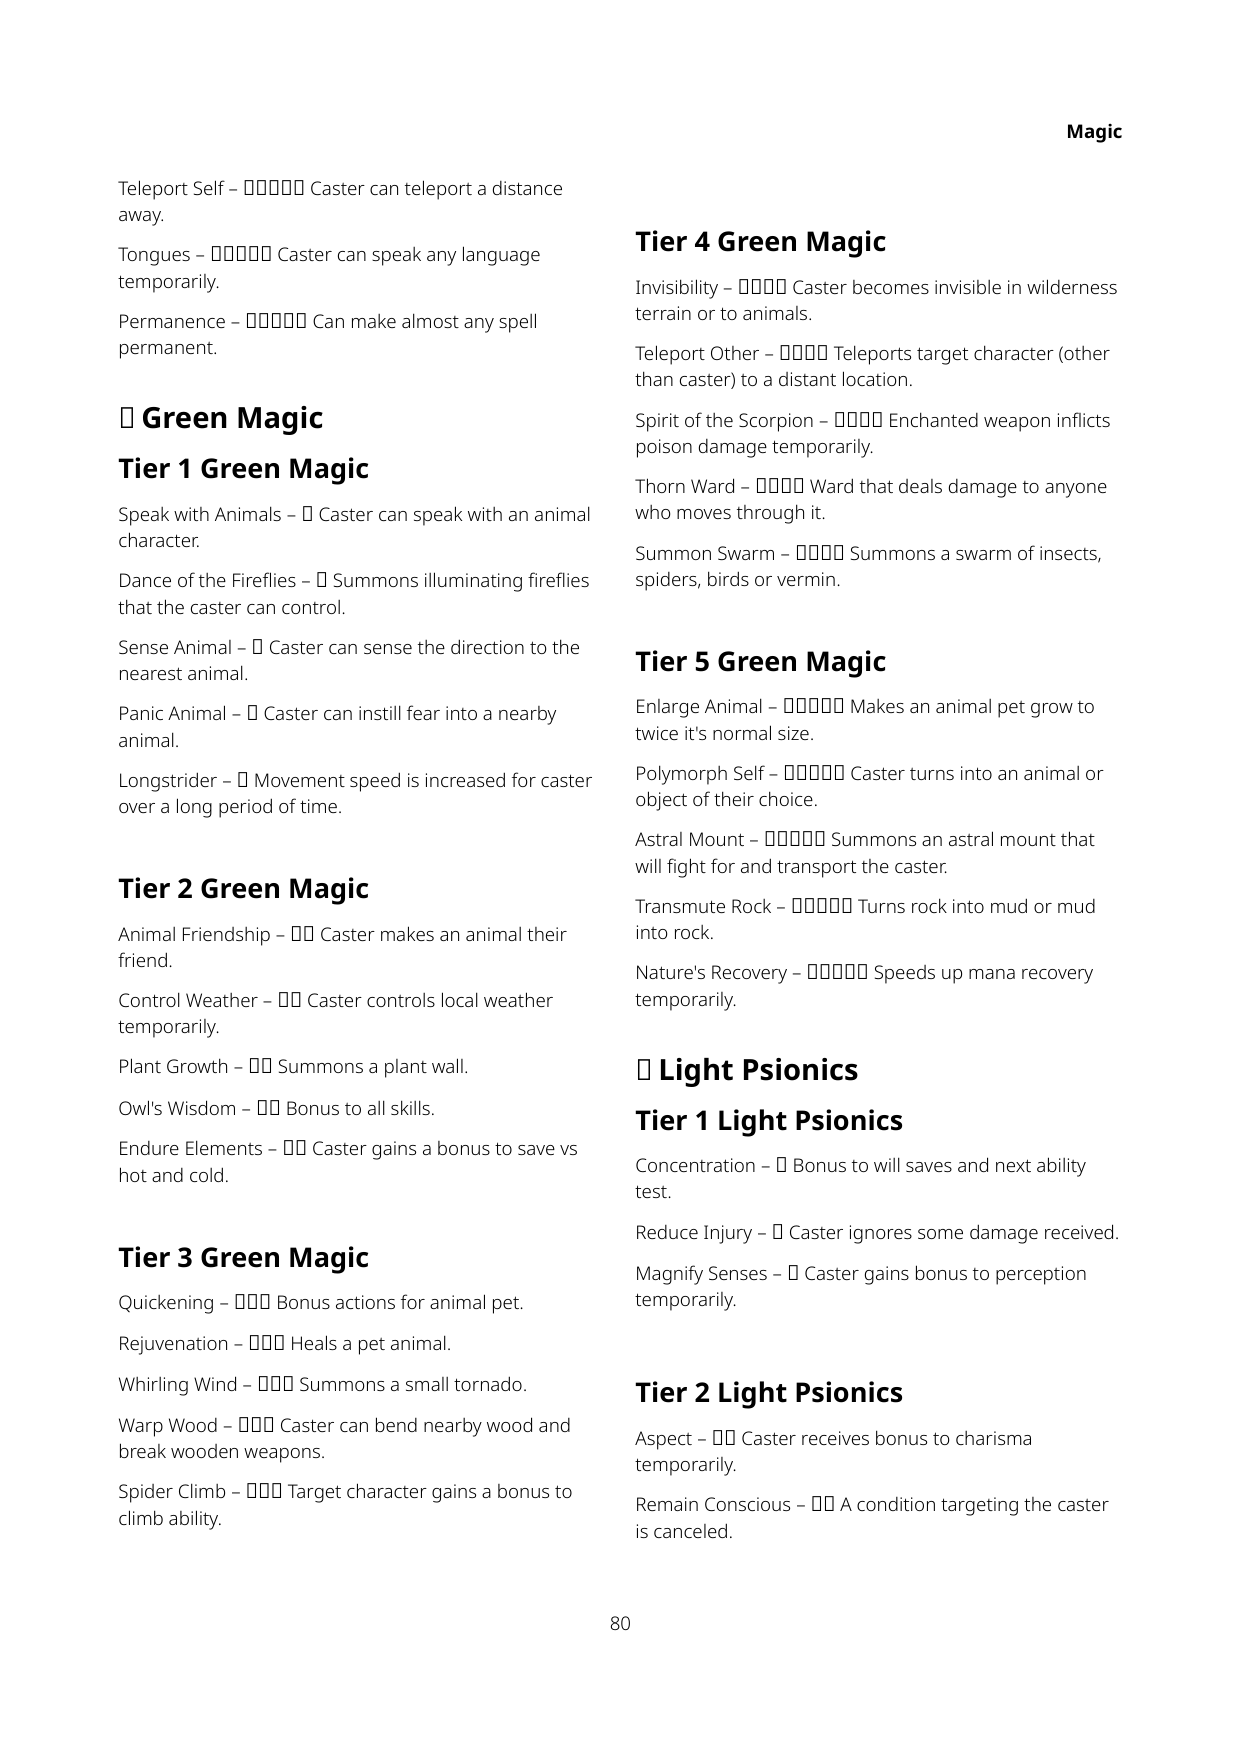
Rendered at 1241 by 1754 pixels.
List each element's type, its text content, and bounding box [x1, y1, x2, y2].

text Plant Growth –  Summons a plant wall. [118, 1052, 605, 1080]
text Nature's Recovery –  Speeds up mana recovery temporarily. [635, 957, 1122, 1011]
text Whirling Wind –  Summons a small tornado. [118, 1369, 605, 1398]
text Warp Wood –  Caster can bend nearby wood and break wooden weapons. [118, 1410, 605, 1464]
text Rejuvenation –  Heals a pet animal. [118, 1328, 605, 1357]
text Thorn Ward –  Ward that deals damage to anyone who moves through it. [635, 471, 1122, 525]
text Tier 1 Green Magic [118, 450, 605, 487]
text Dance of the Fireflies –  Summons illuminating fireflies that the caster can control. [118, 566, 605, 619]
text Reduce Injury –  Caster ignores some damage received. [635, 1217, 1122, 1245]
subtitle  Green Magic [118, 397, 605, 437]
text Endure Elements –  Caster gains a bonus to save vs hot and cold. [118, 1133, 605, 1187]
text Concentration –  Bonus to will saves and next ability test. [635, 1150, 1122, 1204]
text Spirit of the Scorpion –  Enchanted weapon inflicts poison damage temporarily. [635, 405, 1122, 459]
text Speak with Animals –  Caster can speak with an animal character. [118, 499, 605, 553]
text Control Weather –  Caster controls local weather temporarily. [118, 985, 605, 1039]
text Teleport Self –  Caster can teleport a distance away. [118, 173, 605, 227]
text Polymorph Self –  Caster turns into an animal or object of their choice. [635, 758, 1122, 812]
text Tongues –  Caster can speak any language temporarily. [118, 239, 605, 293]
text Tier 2 Light Psionics [635, 1374, 1122, 1411]
text Tier 4 Green Magic [635, 222, 1122, 259]
text Spider Climb –  Target character gains a bonus to climb ability. [118, 1477, 605, 1531]
text Remain Conscious –  A condition targeting the caster is canceled. [635, 1489, 1122, 1543]
text Astral Mount –  Summons an astral mount that will fight for and transport the caster. [635, 824, 1122, 878]
text Animal Friendship –  Caster makes an animal their friend. [118, 919, 605, 973]
text Magnify Senses –  Caster gains bonus to perception temporarily. [635, 1258, 1122, 1312]
text Aspect –  Caster receives bonus to charisma temporarily. [635, 1423, 1122, 1477]
text Tier 3 Green Magic [118, 1238, 605, 1275]
text Enlarge Animal –  Makes an animal pet grow to twice it's normal size. [635, 692, 1122, 746]
text Transmute Rock –  Turns rock into mud or mud into rock. [635, 891, 1122, 945]
text Tier 1 Light Psionics [635, 1101, 1122, 1138]
text Sense Animal –  Caster can sense the direction to the nearest animal. [118, 632, 605, 686]
text Tier 2 Green Magic [118, 869, 605, 906]
subtitle  Light Psionics [635, 1049, 1122, 1088]
text Panic Animal –  Caster can instill fear into a nearby animal. [118, 698, 605, 752]
text Summon Swarm –  Summons a swarm of insects, spiders, birds or vermin. [635, 538, 1122, 592]
text Permanence –  Can make almost any spell permanent. [118, 306, 605, 360]
text Tier 5 Green Magic [635, 642, 1122, 679]
text Quickening –  Bonus actions for animal pet. [118, 1287, 605, 1316]
text Invisibility –  Caster becomes invisible in wilderness terrain or to animals. [635, 272, 1122, 326]
text Longstrider –  Movement speed is increased for caster over a long period of time. [118, 765, 605, 819]
text Teleport Other –  Teleports target character (other than caster) to a distant location. [635, 338, 1122, 392]
text Owl's Wisdom –  Bonus to all skills. [118, 1093, 605, 1121]
